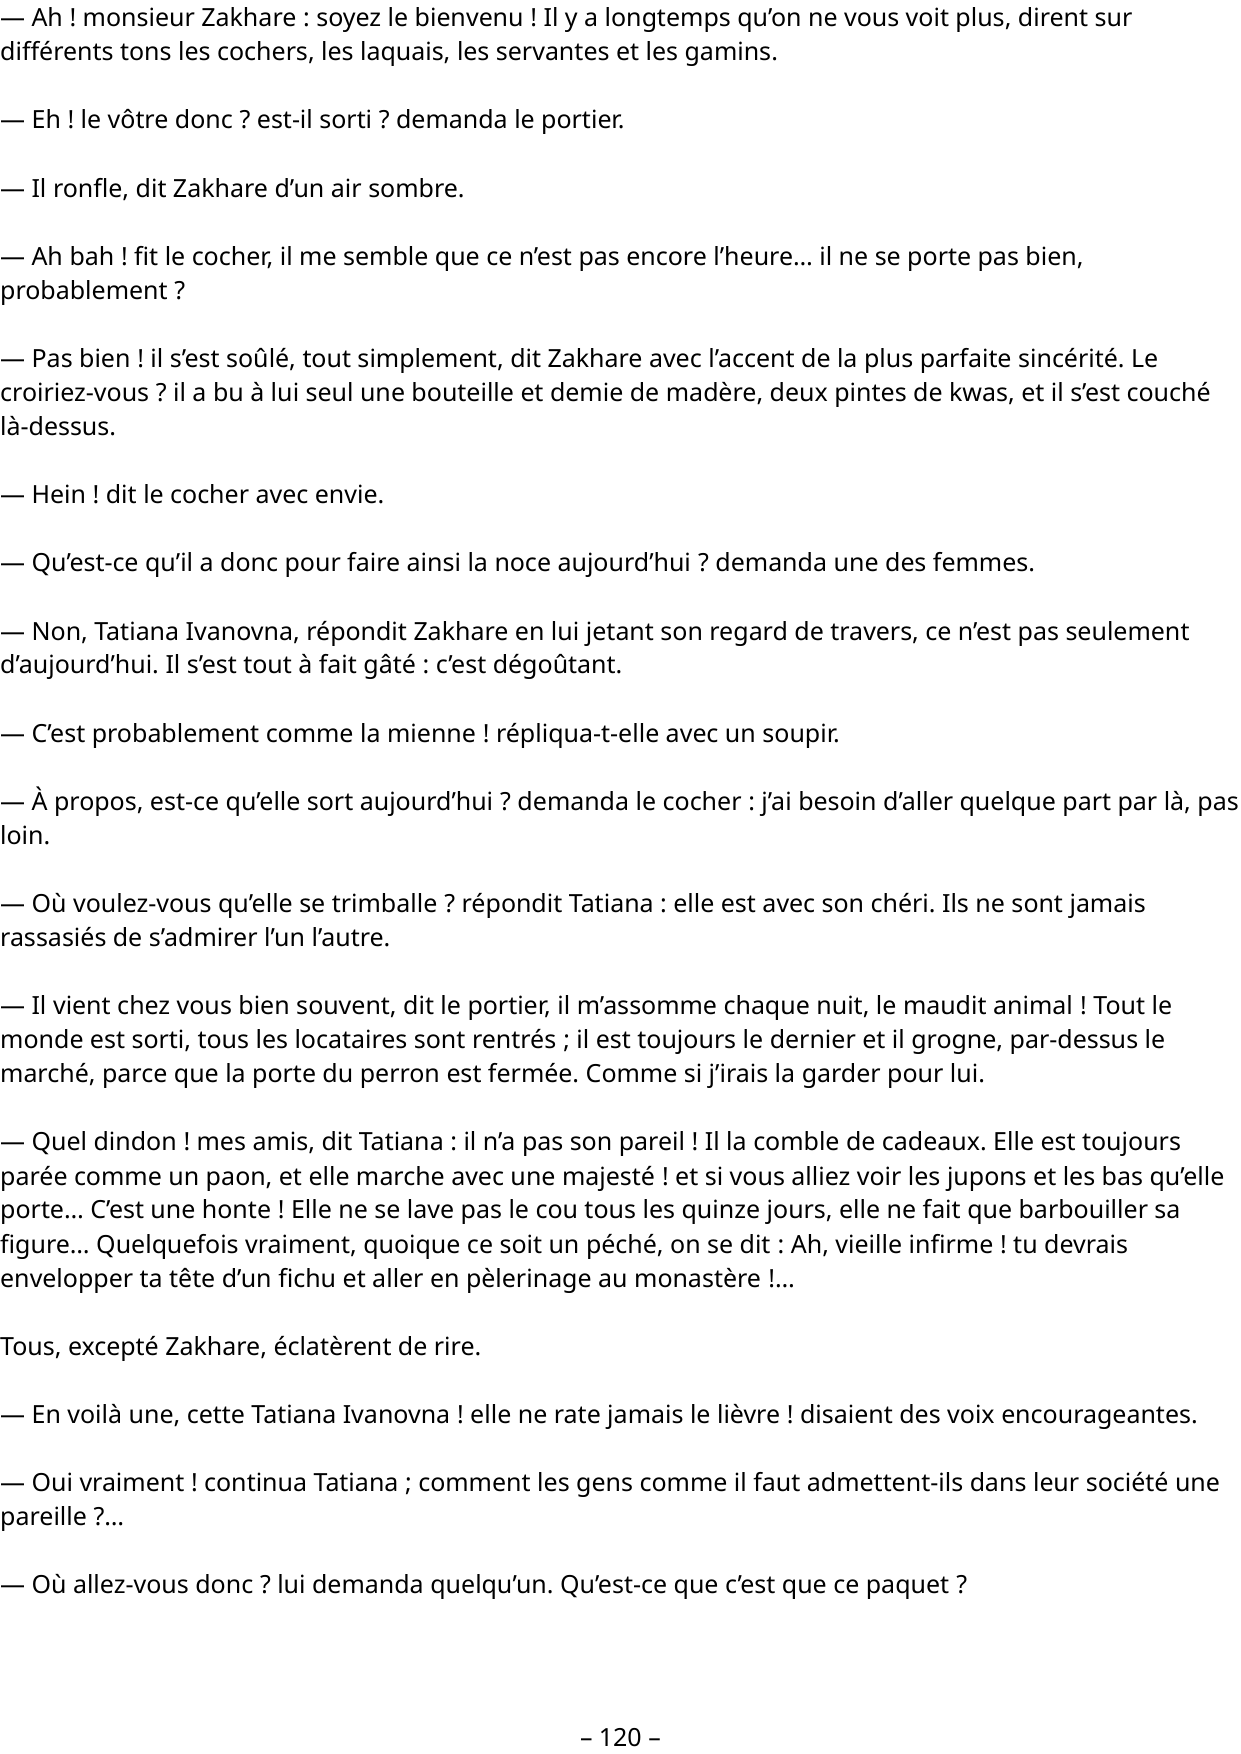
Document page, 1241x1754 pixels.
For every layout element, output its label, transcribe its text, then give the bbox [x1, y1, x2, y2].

text — Quel dindon ! mes amis, dit Tatiana : il n’a pas son pareil ! Il la comble de cadeaux. Elle est toujours parée comme un paon, et elle marche avec une majesté ! et si vous alliez voir les jupons et les bas qu’elle porte… C’est une honte ! Elle ne se lave pas le cou tous les quinze jours, elle ne fait que barbouiller sa figure… Quelquefois vraiment, quoique ce soit un péché, on se dit : Ah, vieille infirme ! tu devrais envelopper ta tête d’un fichu et aller en pèlerinage au monastère !… [0, 1124, 1240, 1294]
text — Il vient chez vous bien souvent, dit le portier, il m’assomme chaque nuit, le maudit animal ! Tout le monde est sorti, tous les locataires sont rentrés ; il est toujours le dernier et il grogne, par-dessus le marché, parce que la porte du perron est fermée. Comme si j’irais la garder pour lui. [0, 988, 1240, 1090]
text — En voilà une, cette Tatiana Ivanovna ! elle ne rate jamais le lièvre ! disaient des voix encourageantes. [0, 1397, 1240, 1431]
text — Où voulez-vous qu’elle se trimballe ? répondit Tatiana : elle est avec son chéri. Ils ne sont jamais rassasiés de s’admirer l’un l’autre. [0, 886, 1240, 954]
text — Pas bien ! il s’est soûlé, tout simplement, dit Zakhare avec l’accent de la plus parfaite sincérité. Le croiriez-vous ? il a bu à lui seul une bouteille et demie de madère, deux pintes de kwas, et il s’est couché là-dessus. [0, 341, 1240, 443]
text — Où allez-vous donc ? lui demanda quelqu’un. Qu’est-ce que c’est que ce paquet ? [0, 1567, 1240, 1601]
text — Eh ! le vôtre donc ? est-il sorti ? demanda le portier. [0, 102, 1240, 136]
text — Ah bah ! fit le cocher, il me semble que ce n’est pas encore l’heure… il ne se porte pas bien, probablement ? [0, 238, 1240, 307]
text — À propos, est-ce qu’elle sort aujourd’hui ? demanda le cocher : j’ai besoin d’aller quelque part par là, pas loin. [0, 783, 1240, 852]
text — C’est probablement comme la mienne ! répliqua-t-elle avec un soupir. [0, 715, 1240, 749]
text — Non, Tatiana Ivanovna, répondit Zakhare en lui jetant son regard de travers, ce n’est pas seulement d’aujourd’hui. Il s’est tout à fait gâté : c’est dégoûtant. [0, 613, 1240, 681]
text Tous, excepté Zakhare, éclatèrent de rire. [0, 1328, 1240, 1362]
text — Hein ! dit le cocher avec envie. [0, 477, 1240, 511]
text — Oui vraiment ! continua Tatiana ; comment les gens comme il faut admettent-ils dans leur société une pareille ?… [0, 1465, 1240, 1533]
text — Qu’est-ce qu’il a donc pour faire ainsi la noce aujourd’hui ? demanda une des femmes. [0, 545, 1240, 579]
text — Ah ! monsieur Zakhare : soyez le bienvenu ! Il y a longtemps qu’on ne vous voit plus, dirent sur différents tons les cochers, les laquais, les servantes et les gamins. [0, 0, 1240, 68]
text — Il ronfle, dit Zakhare d’un air sombre. [0, 170, 1240, 204]
